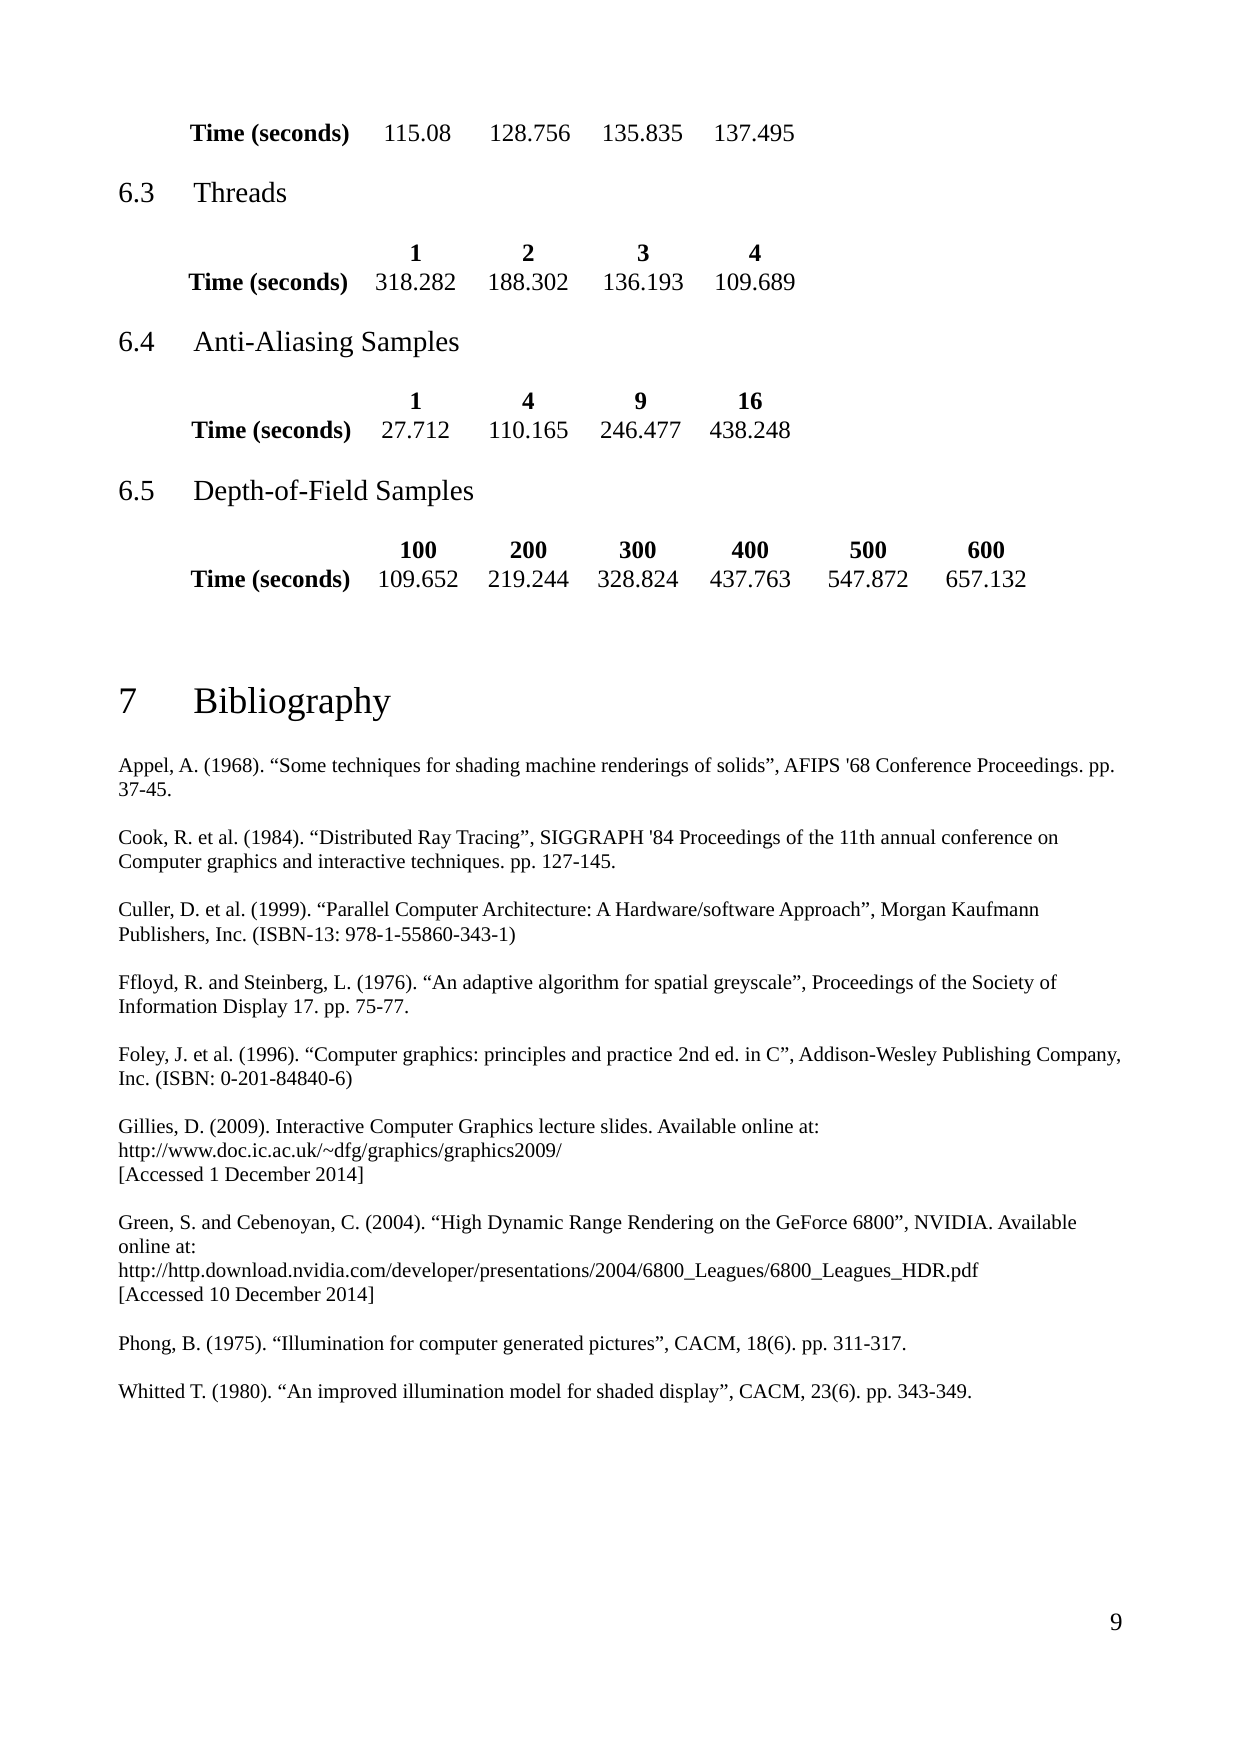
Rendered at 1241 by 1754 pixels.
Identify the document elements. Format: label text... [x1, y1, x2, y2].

table_cell 188.302 [472, 267, 584, 295]
table_cell 109.689 [702, 267, 808, 295]
table_cell 136.193 [584, 267, 702, 295]
text [Accessed 1 December 2014] [118, 1162, 1122, 1186]
text Ffloyd, R. and Steinberg, L. (1976). “An adaptive algorithm for spatial greyscale”, Proceedings of the Society of Information Display 17. pp. 75-77. [118, 969, 1122, 1018]
table_header 16 [694, 386, 806, 415]
text Foley, J. et al. (1996). “Computer graphics: principles and practice 2nd ed. in C”, Addison-Wesley Publishing Company, Inc. (ISBN: 0-201-84840-6) [118, 1042, 1122, 1090]
table_cell 328.824 [581, 564, 694, 592]
text Cook, R. et al. (1984). “Distributed Ray Tracing”, SIGGRAPH '84 Proceedings of the 11th annual conference on Computer graphics and interactive techniques. pp. 127-145. [118, 825, 1122, 873]
text http://www.doc.ic.ac.uk/~dfg/graphics/graphics2009/ [118, 1138, 1122, 1162]
table_header 600 [930, 535, 1042, 564]
table_header 1 [363, 386, 469, 415]
text Green, S. and Cebenoyan, C. (2004). “High Dynamic Range Rendering on the GeForce 6800”, NVIDIA. Available online at: [118, 1210, 1122, 1258]
table_cell 657.132 [930, 564, 1042, 592]
text Phong, B. (1975). “Illumination for computer generated pictures”, CACM, 18(6). pp. 311-317. [118, 1331, 1122, 1354]
text [Accessed 10 December 2014] [118, 1282, 1122, 1306]
table_header 4 [702, 238, 808, 267]
text Whitted T. (1980). “An improved illumination model for shaded display”, CACM, 23(6). pp. 343-349. [118, 1379, 1122, 1403]
table_header 500 [806, 535, 930, 564]
table_cell 115.08 [361, 118, 473, 147]
table_header 4 [469, 386, 587, 415]
table_header 100 [361, 535, 475, 564]
text 7 Bibliography [118, 679, 1122, 722]
table_header 9 [588, 386, 694, 415]
text 6.4 Anti-Aliasing Samples [118, 324, 1122, 358]
table_header 3 [584, 238, 702, 267]
table_header [177, 238, 359, 267]
table_cell Time (seconds) [177, 267, 359, 295]
table_cell 438.248 [694, 415, 806, 444]
text http://http.download.nvidia.com/developer/presentations/2004/6800_Leagues/6800_Leagues_HDR.pdf [118, 1258, 1122, 1282]
table_header 1 [359, 238, 472, 267]
table_cell 547.872 [806, 564, 930, 592]
table_cell 437.763 [694, 564, 806, 592]
table_cell 246.477 [588, 415, 694, 444]
table_cell 137.495 [699, 118, 809, 147]
text Gillies, D. (2009). Interactive Computer Graphics lecture slides. Available online at: [118, 1114, 1122, 1138]
text 6.3 Threads [118, 176, 1122, 209]
table_cell 135.835 [586, 118, 698, 147]
table_cell Time (seconds) [180, 415, 362, 444]
table_cell 27.712 [363, 415, 469, 444]
table_cell Time (seconds) [180, 564, 361, 592]
table_cell 128.756 [474, 118, 586, 147]
table_cell 219.244 [475, 564, 581, 592]
table_header 200 [475, 535, 581, 564]
table_cell Time (seconds) [178, 118, 361, 147]
table_header [180, 386, 362, 415]
table_cell 110.165 [469, 415, 587, 444]
text Appel, A. (1968). “Some techniques for shading machine renderings of solids”, AFIPS '68 Conference Proceedings. pp. 37-45. [118, 753, 1122, 801]
table_header [180, 535, 361, 564]
table_header 300 [581, 535, 694, 564]
text 6.5 Depth-of-Field Samples [118, 473, 1122, 506]
table_cell 109.652 [361, 564, 475, 592]
table_header 2 [472, 238, 584, 267]
table_header 400 [694, 535, 806, 564]
text Culler, D. et al. (1999). “Parallel Computer Architecture: A Hardware/software Approach”, Morgan Kaufmann Publishers, Inc. (ISBN-13: 978-1-55860-343-1) [118, 897, 1122, 946]
table_cell 318.282 [359, 267, 472, 295]
